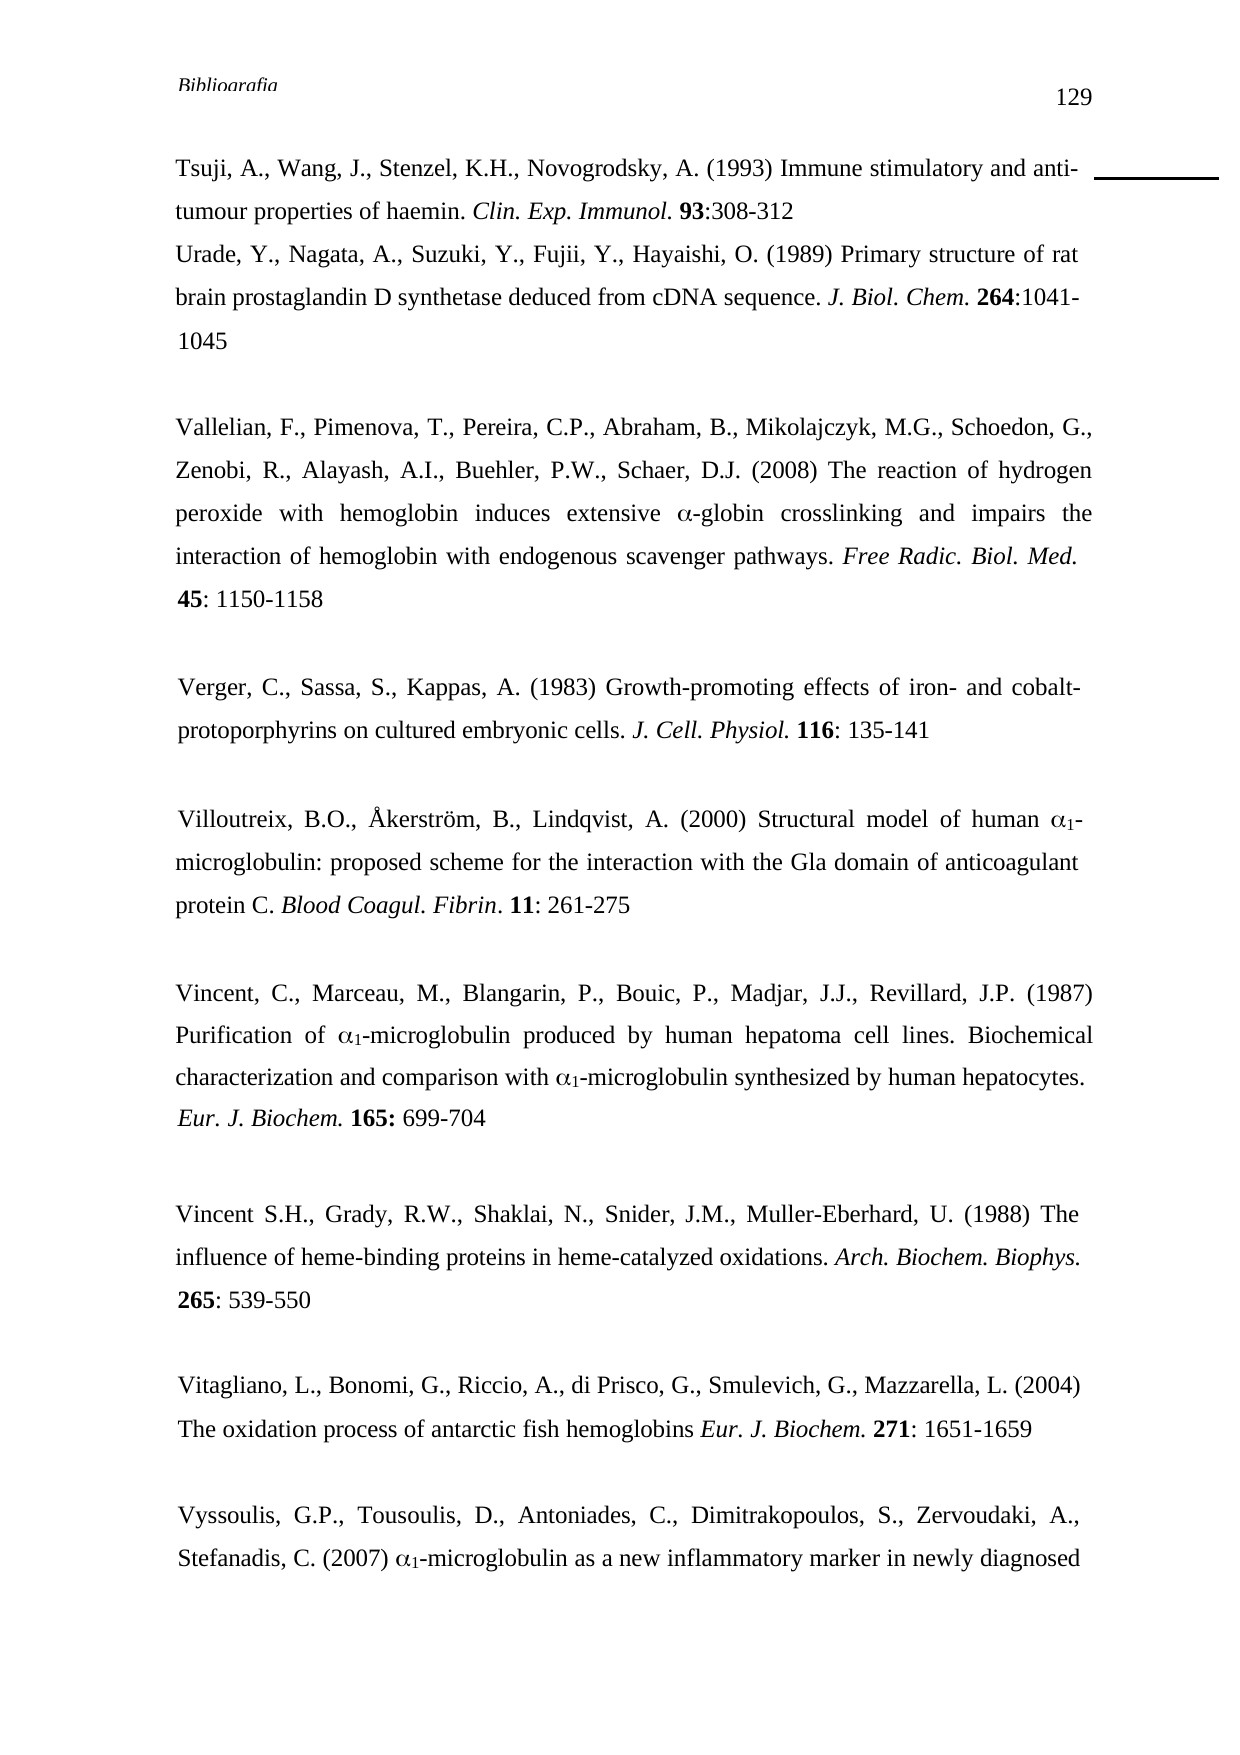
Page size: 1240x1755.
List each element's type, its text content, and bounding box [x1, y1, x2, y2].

text Vallelian, F., Pimenova, T., Pereira, C.P., Abraham, B., Mikolajczyk, M.G., Schoedon, G., Zenobi, R., Alayash, A.I., Buehler, P.W., Schaer, D.J. (2008) The reaction of hydrogen peroxide with hemoglobin induces extensive -globin crosslinking and impairs the interaction of hemoglobin with endogenous scavenger pathways. Free Radic. Biol. Med. [175, 412, 1093, 570]
text Vincent, C., Marceau, M., Blangarin, P., Bouic, P., Madjar, J.J., Revillard, J.P. (1987) Purification of -microglobulin produced by human hepatoma cell lines. Biochemical characterization and comparison with -microglobulin synthesized by human hepatocytes. [175, 978, 1093, 1091]
text 45: 1150-1158 [177, 584, 1095, 613]
text The oxidation process of antarctic fish hemoglobins Eur. J. Biochem. 271: 1651-1659 [177, 1414, 1094, 1442]
text 1045 [177, 326, 1094, 354]
text 129 [1055, 83, 1094, 111]
text Eur. J. Biochem. 165: 699-704 [177, 1104, 1095, 1132]
text Verger, C., Sassa, S., Kappas, A. (1983) Growth-promoting effects of iron- and cobalt- [177, 673, 1094, 701]
text Tsuji, A., Wang, J., Stenzel, K.H., Novogrodsky, A. (1993) Immune stimulatory and anti- tumour properties of haemin. Clin. Exp. Immunol. 93:308-312 [175, 153, 1093, 224]
text Stefanadis, C. (2007) 1-microglobulin as a new inflammatory marker in newly diagnosed [177, 1543, 1095, 1572]
text Vitagliano, L., Bonomi, G., Riccio, A., di Prisco, G., Smulevich, G., Mazzarella, L. (2004) [177, 1372, 1094, 1399]
text Vyssoulis, G.P., Tousoulis, D., Antoniades, C., Dimitrakopoulos, S., Zervoudaki, A., [177, 1501, 1095, 1529]
text microglobulin: proposed scheme for the interaction with the Gla domain of anticoagulant protein C. Blood Coagul. Fibrin. 11: 261-275 [175, 836, 1093, 922]
text Vincent S.H., Grady, R.W., Shaklai, N., Snider, J.M., Muller-Eberhard, U. (1988) The influence of heme-binding proteins in heme-catalyzed oxidations. Arch. Biochem. Biophys. [175, 1199, 1093, 1271]
text 265: 539-550 [177, 1286, 1095, 1314]
text Villoutreix, B.O., Åkerström, B., Lindqvist, A. (2000) Structural model of human 1- [177, 804, 1095, 833]
text Urade, Y., Nagata, A., Suzuki, Y., Fujii, Y., Hayaishi, O. (1989) Primary structure of rat brain prostaglandin D synthetase deduced from cDNA sequence. J. Biol. Chem. 264:1041- [175, 239, 1093, 311]
text protoporphyrins on cultured embryonic cells. J. Cell. Physiol. 116: 135-141 [177, 715, 1094, 744]
text Bibliografia [177, 74, 281, 91]
